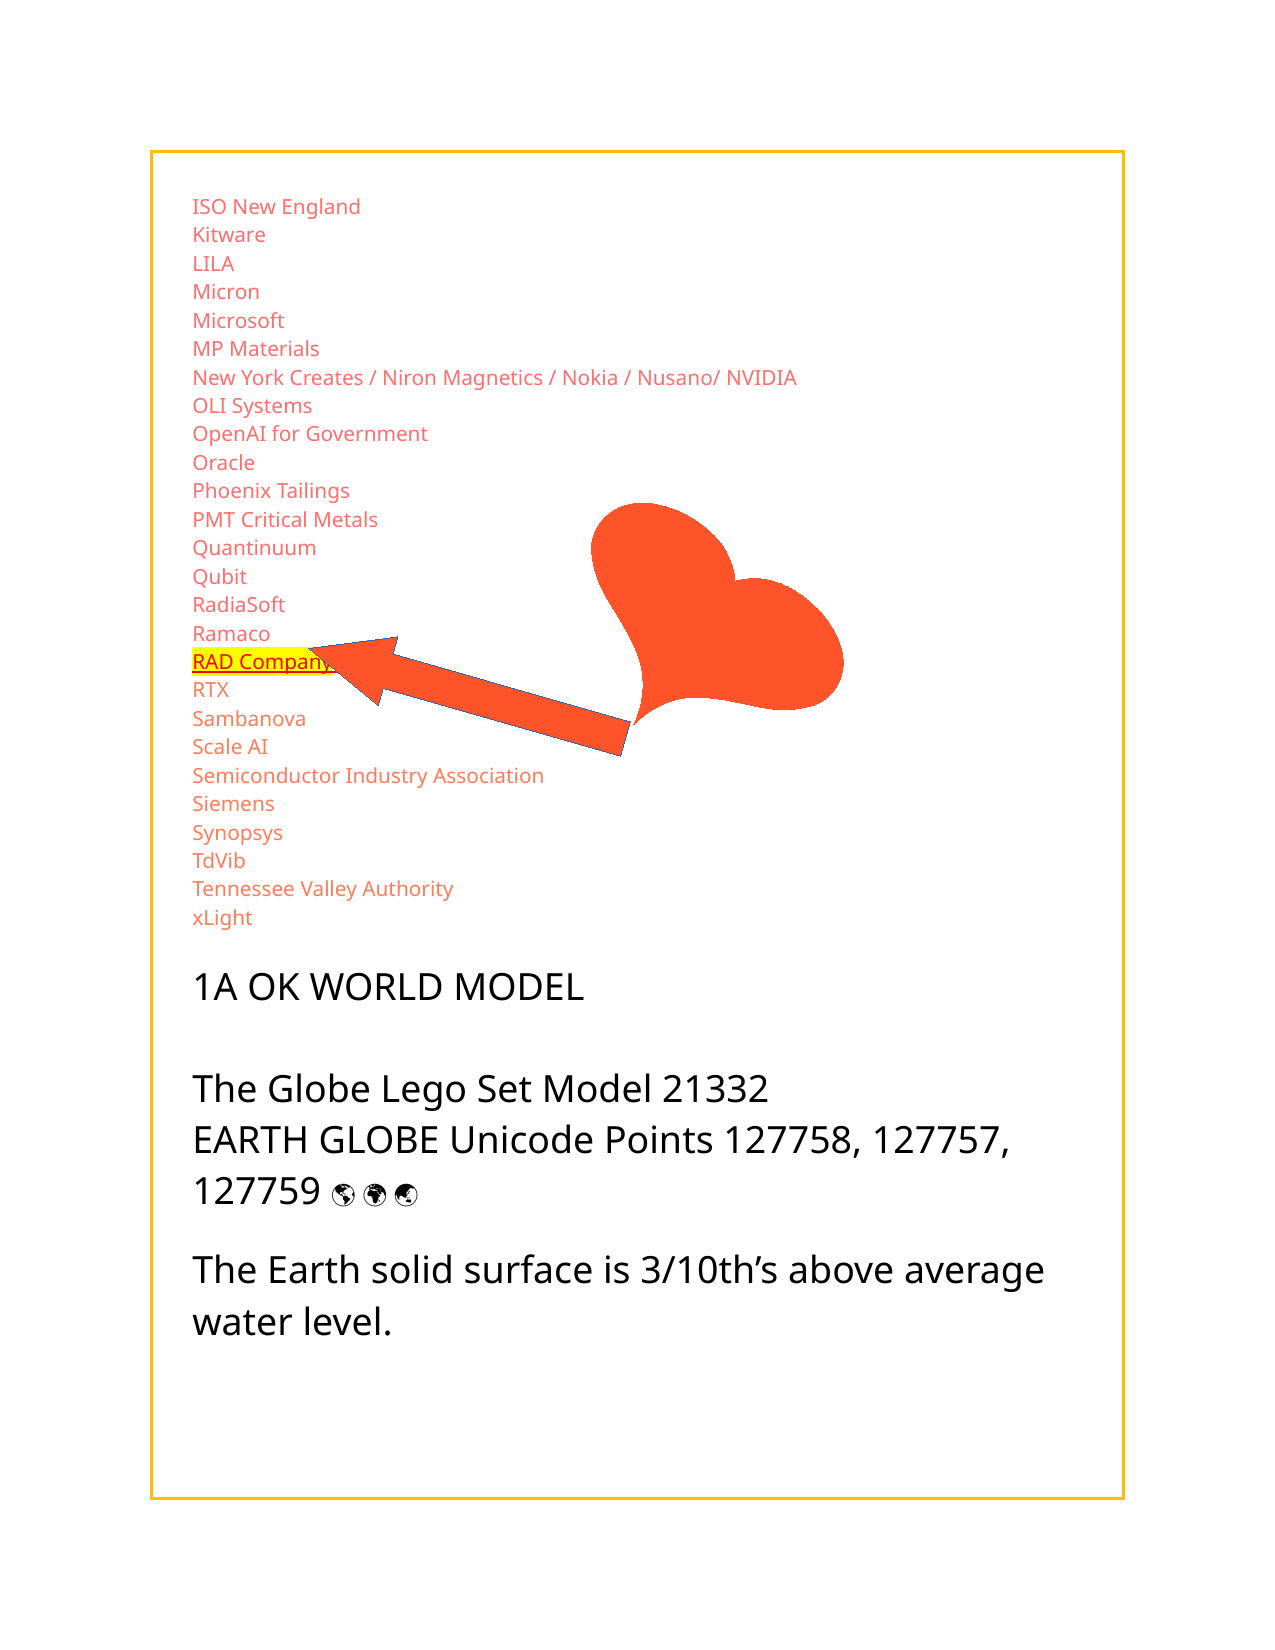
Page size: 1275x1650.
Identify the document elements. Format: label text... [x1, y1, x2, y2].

text Micron Microsoft MP Materials New York Creates / Niron Magnetics / Nokia / Nusano/ NVIDIA OLI Systems OpenAI for Government Oracle Phoenix Tailings PMT Critical Metals Quantinuum Qubit RadiaSoft Ramaco [192, 277, 1083, 647]
text RAD Company RTX Sambanova Scale AI Semiconductor Industry Association Siemens Synopsys TdVib Tennessee Valley Authority xLight­ [192, 647, 1083, 931]
text EARTH GLOBE Unicode Points 127758, 127757, 127759 🌎 🌍 🌏 [192, 1113, 1083, 1215]
text ISO New England Kitware LILA [192, 192, 1083, 277]
text The Globe Lego Set Model 21332 [192, 1062, 1083, 1113]
text The Earth solid surface is 3/10th’s above average water level. [192, 1244, 1083, 1346]
text 1A OK WORLD MODEL [192, 960, 1083, 1011]
